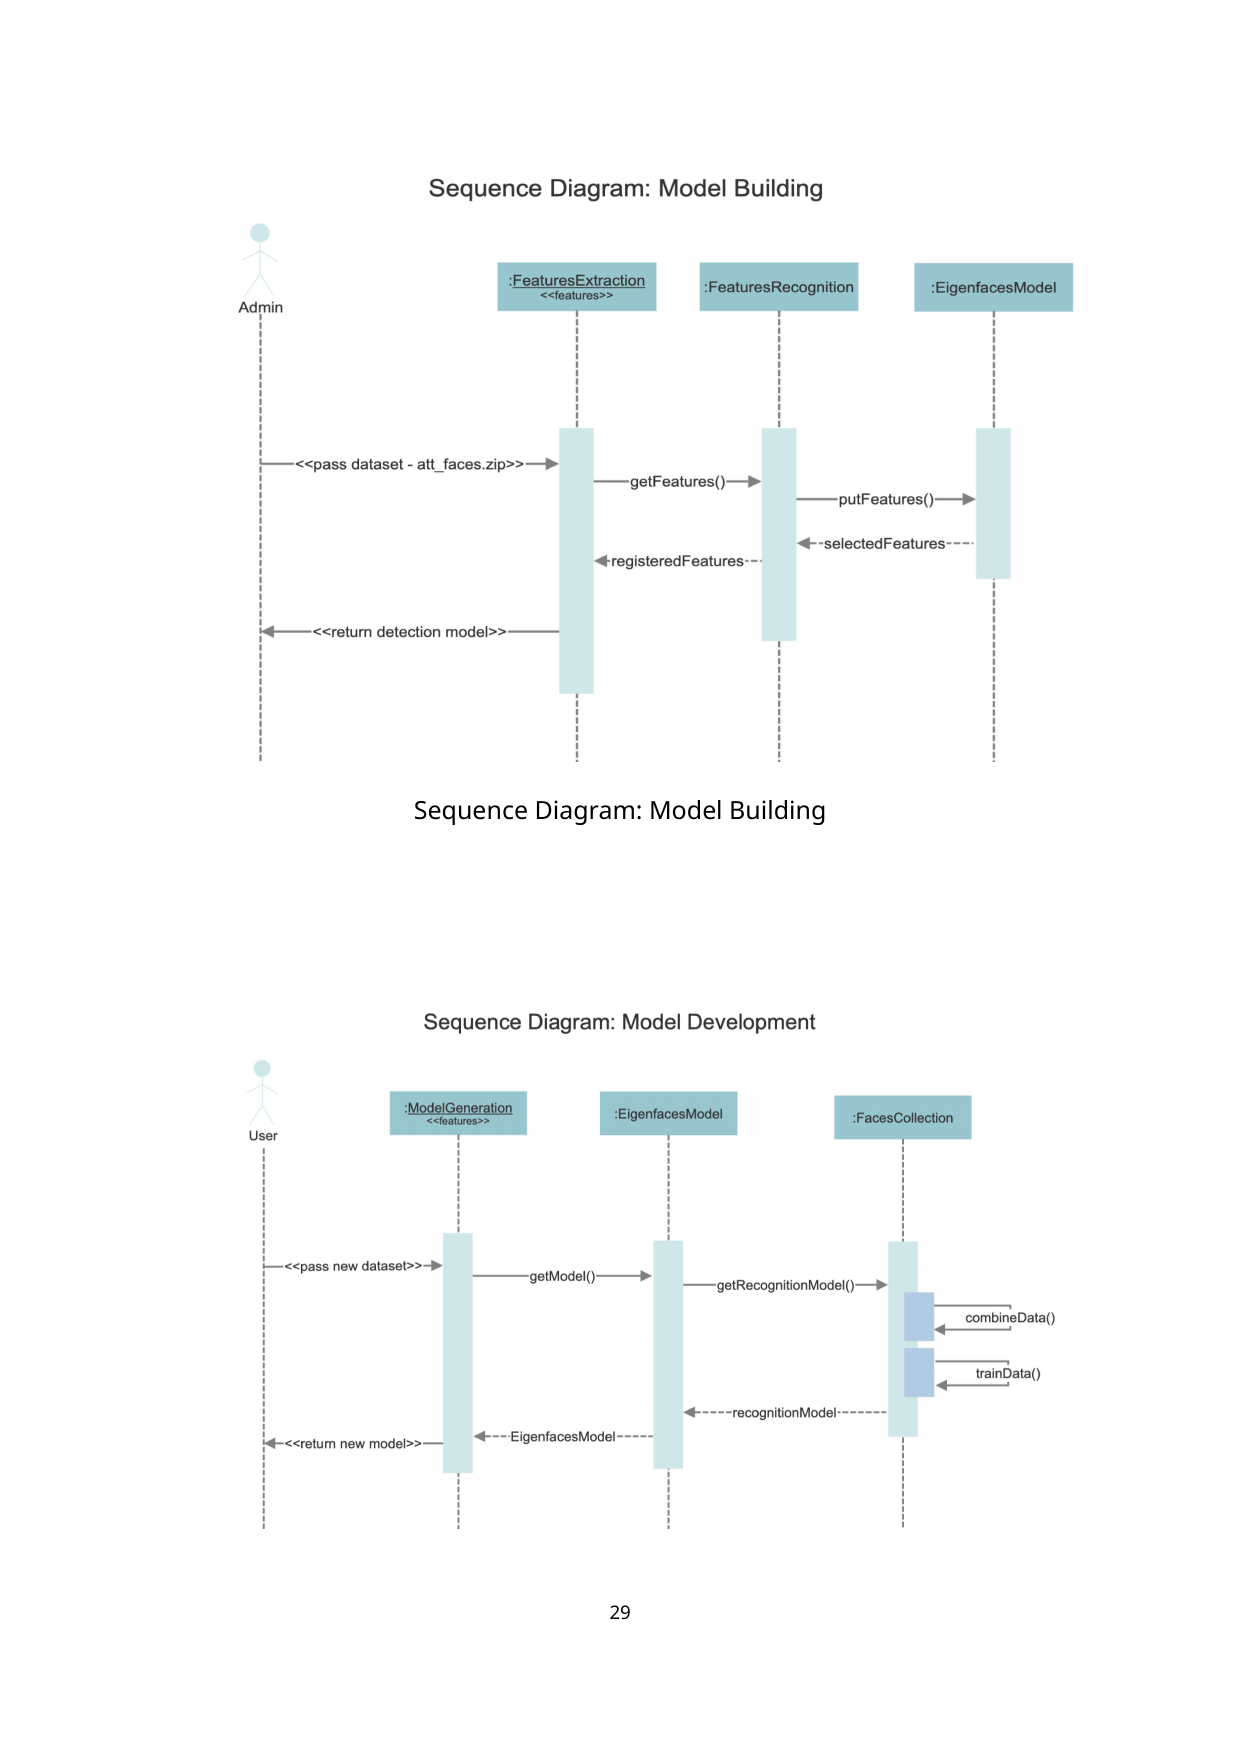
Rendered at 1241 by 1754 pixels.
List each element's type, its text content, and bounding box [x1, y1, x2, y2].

picture [221, 160, 1087, 762]
text Sequence Diagram: Model Building [187, 762, 1053, 842]
picture [217, 995, 1083, 1529]
